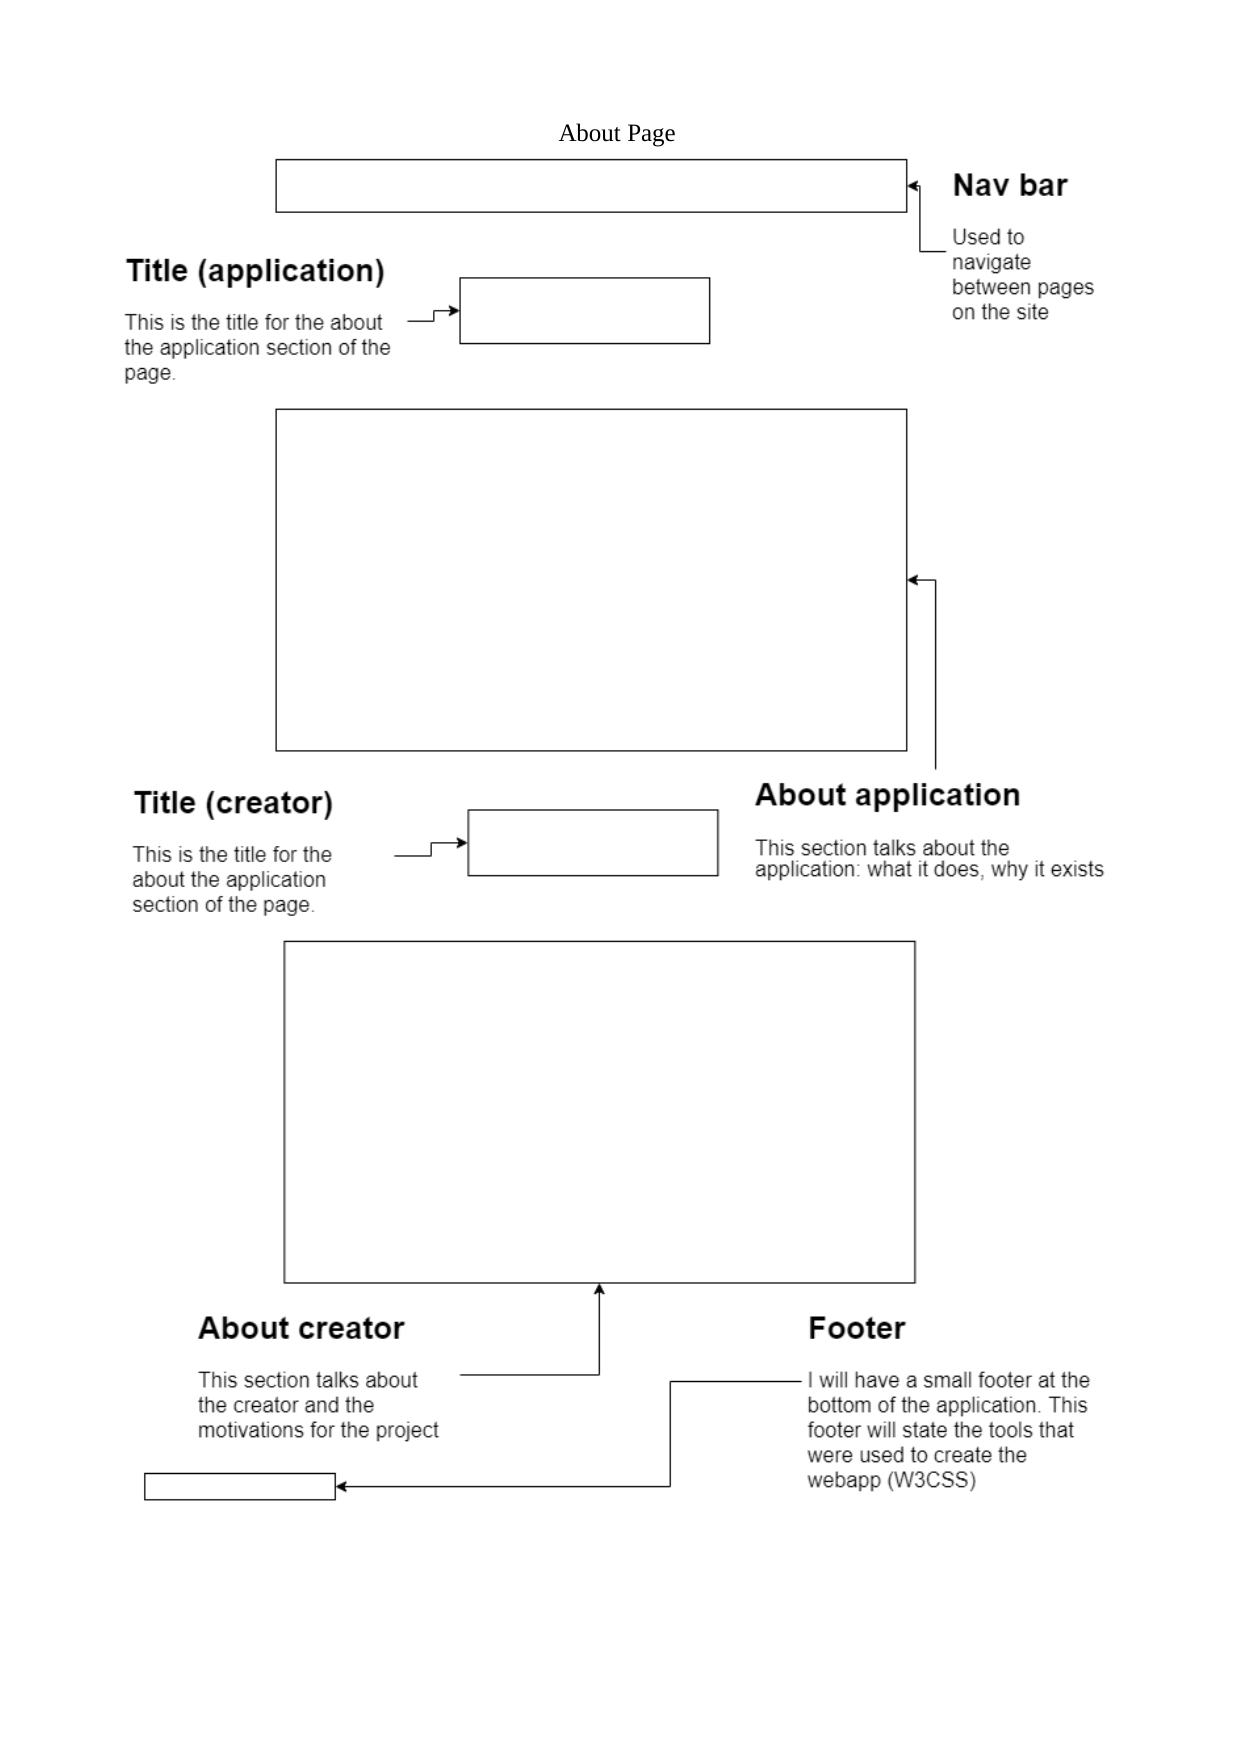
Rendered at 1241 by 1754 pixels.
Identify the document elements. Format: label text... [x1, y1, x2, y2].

text About Page [118, 118, 1122, 146]
picture [118, 146, 1123, 1540]
